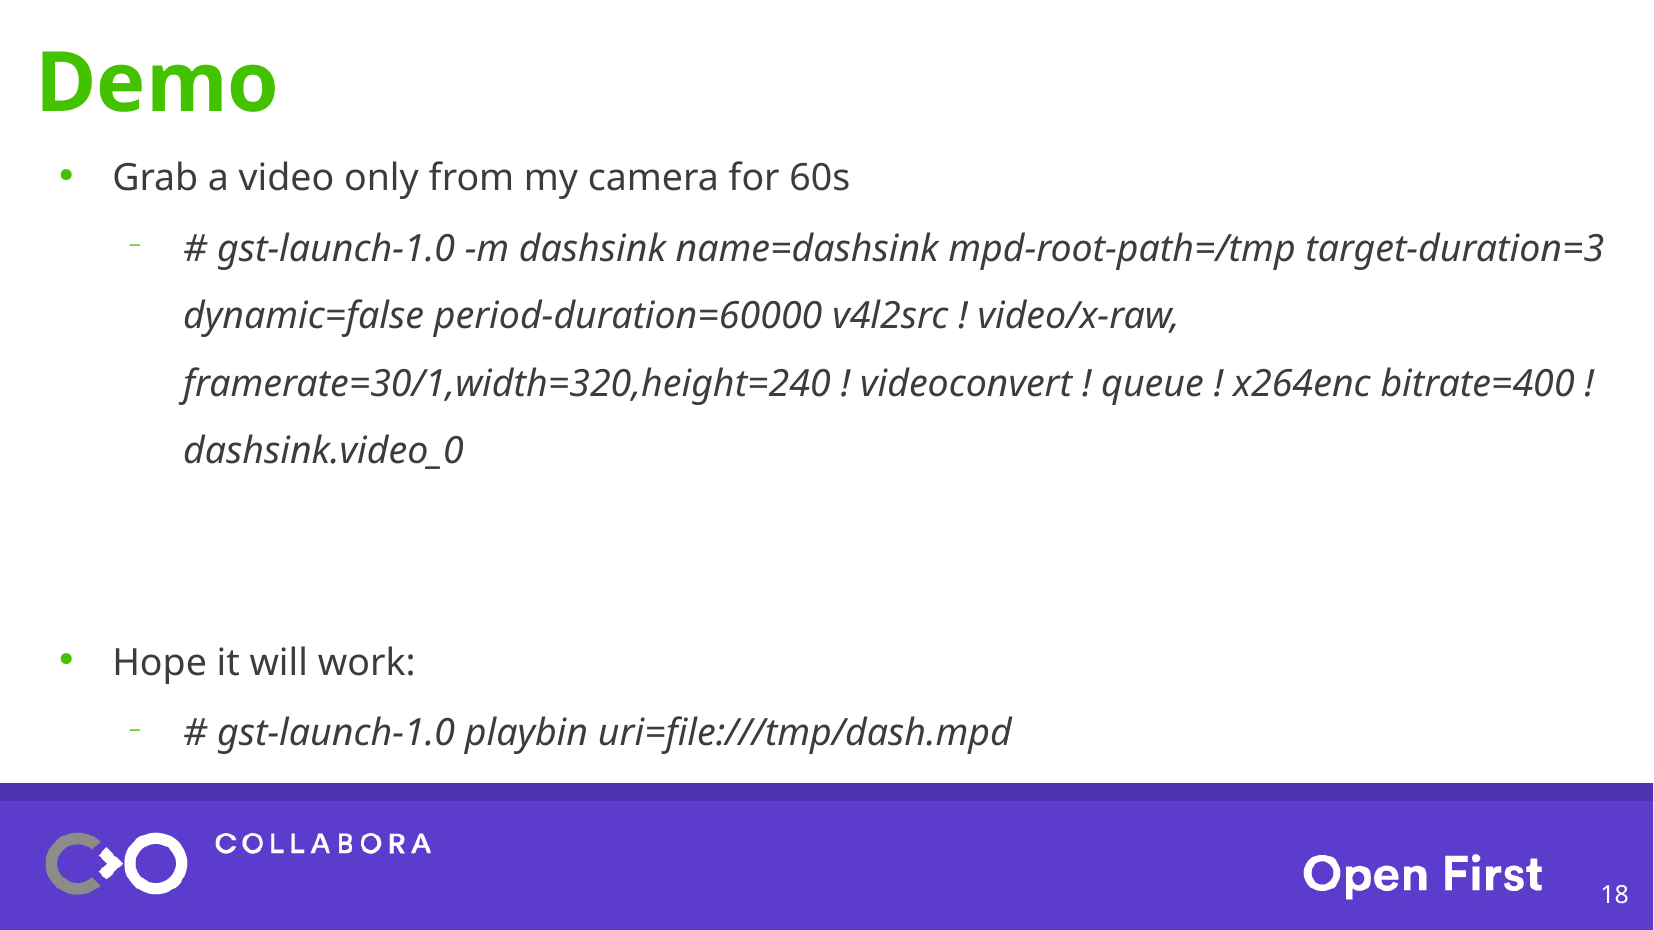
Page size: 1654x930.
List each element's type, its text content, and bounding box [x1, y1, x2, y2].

list Grab a video only from my camera for 60s # gst-launch-1.0 -m dashsink name=dashsink mpd-root-path=/tmp target-duration=3 dynamic=false period-duration=60000 v4l2src ! video/x-raw, framerate=30/1,width=320,height=240 ! videoconvert ! queue ! x264enc bitrate=400 ! dashsink.video_0 Hope it will work: # gst-launch-1.0 playbin uri=file:///tmp/dash.mpd [41, 130, 1613, 774]
title Demo [35, 28, 1608, 192]
picture [0, 0, 1654, 930]
